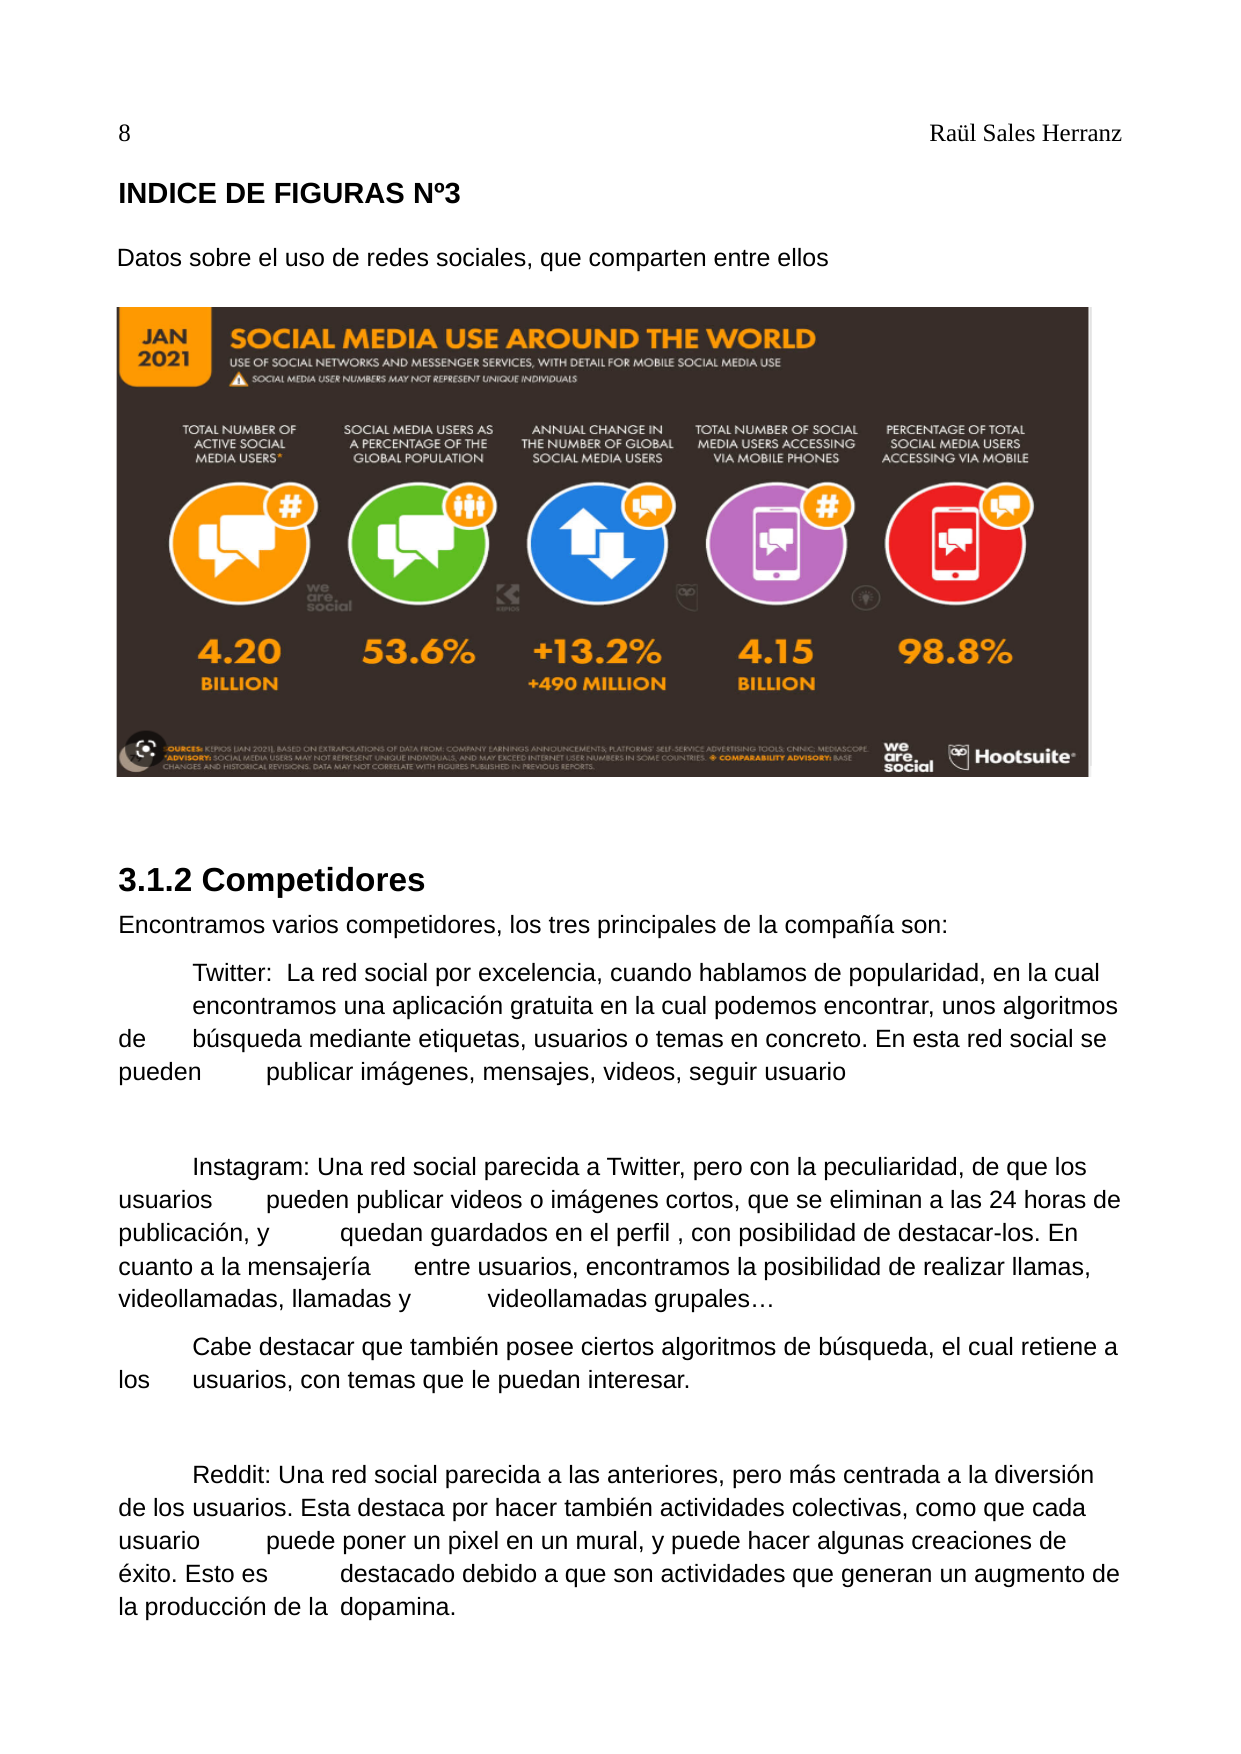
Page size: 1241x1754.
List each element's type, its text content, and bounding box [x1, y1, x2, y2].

text Instagram: Una red social parecida a Twitter, pero con la peculiaridad, de que los usuarios pueden publicar videos o imágenes cortos, que se eliminan a las 24 horas de publicación, y quedan guardados en el perfil , con posibilidad de destacar-los. En cuanto a la mensajería entre usuarios, encontramos la posibilidad de realizar llamas, videollamadas, llamadas y videollamadas grupales… [118, 1152, 1122, 1313]
text Datos sobre el uso de redes sociales, que comparten entre ellos [117, 243, 1122, 272]
text Encontramos varios competidores, los tres principales de la compañía son: [118, 911, 1122, 939]
text Cabe destacar que también posee ciertos algoritmos de búsqueda, el cual retiene a los usuarios, con temas que le puedan interesar. [118, 1332, 1122, 1394]
subtitle INDICE DE FIGURAS Nº3 [118, 176, 1122, 210]
picture [116, 307, 1092, 777]
text Twitter: La red social por excelencia, cuando hablamos de popularidad, en la cual encontramos una aplicación gratuita en la cual podemos encontrar, unos algoritmos de búsqueda mediante etiquetas, usuarios o temas en concreto. En esta red social se pueden publicar imágenes, mensajes, videos, seguir usuario [118, 958, 1122, 1086]
text Reddit: Una red social parecida a las anteriores, pero más centrada a la diversión de los usuarios. Esta destaca por hacer también actividades colectivas, como que cada usuario puede poner un pixel en un mural, y puede hacer algunas creaciones de éxito. Esto es destacado debido a que son actividades que generan un augmento de la producción de la dopamina. [118, 1460, 1122, 1621]
subtitle 3.1.2 Competidores [118, 859, 1122, 898]
